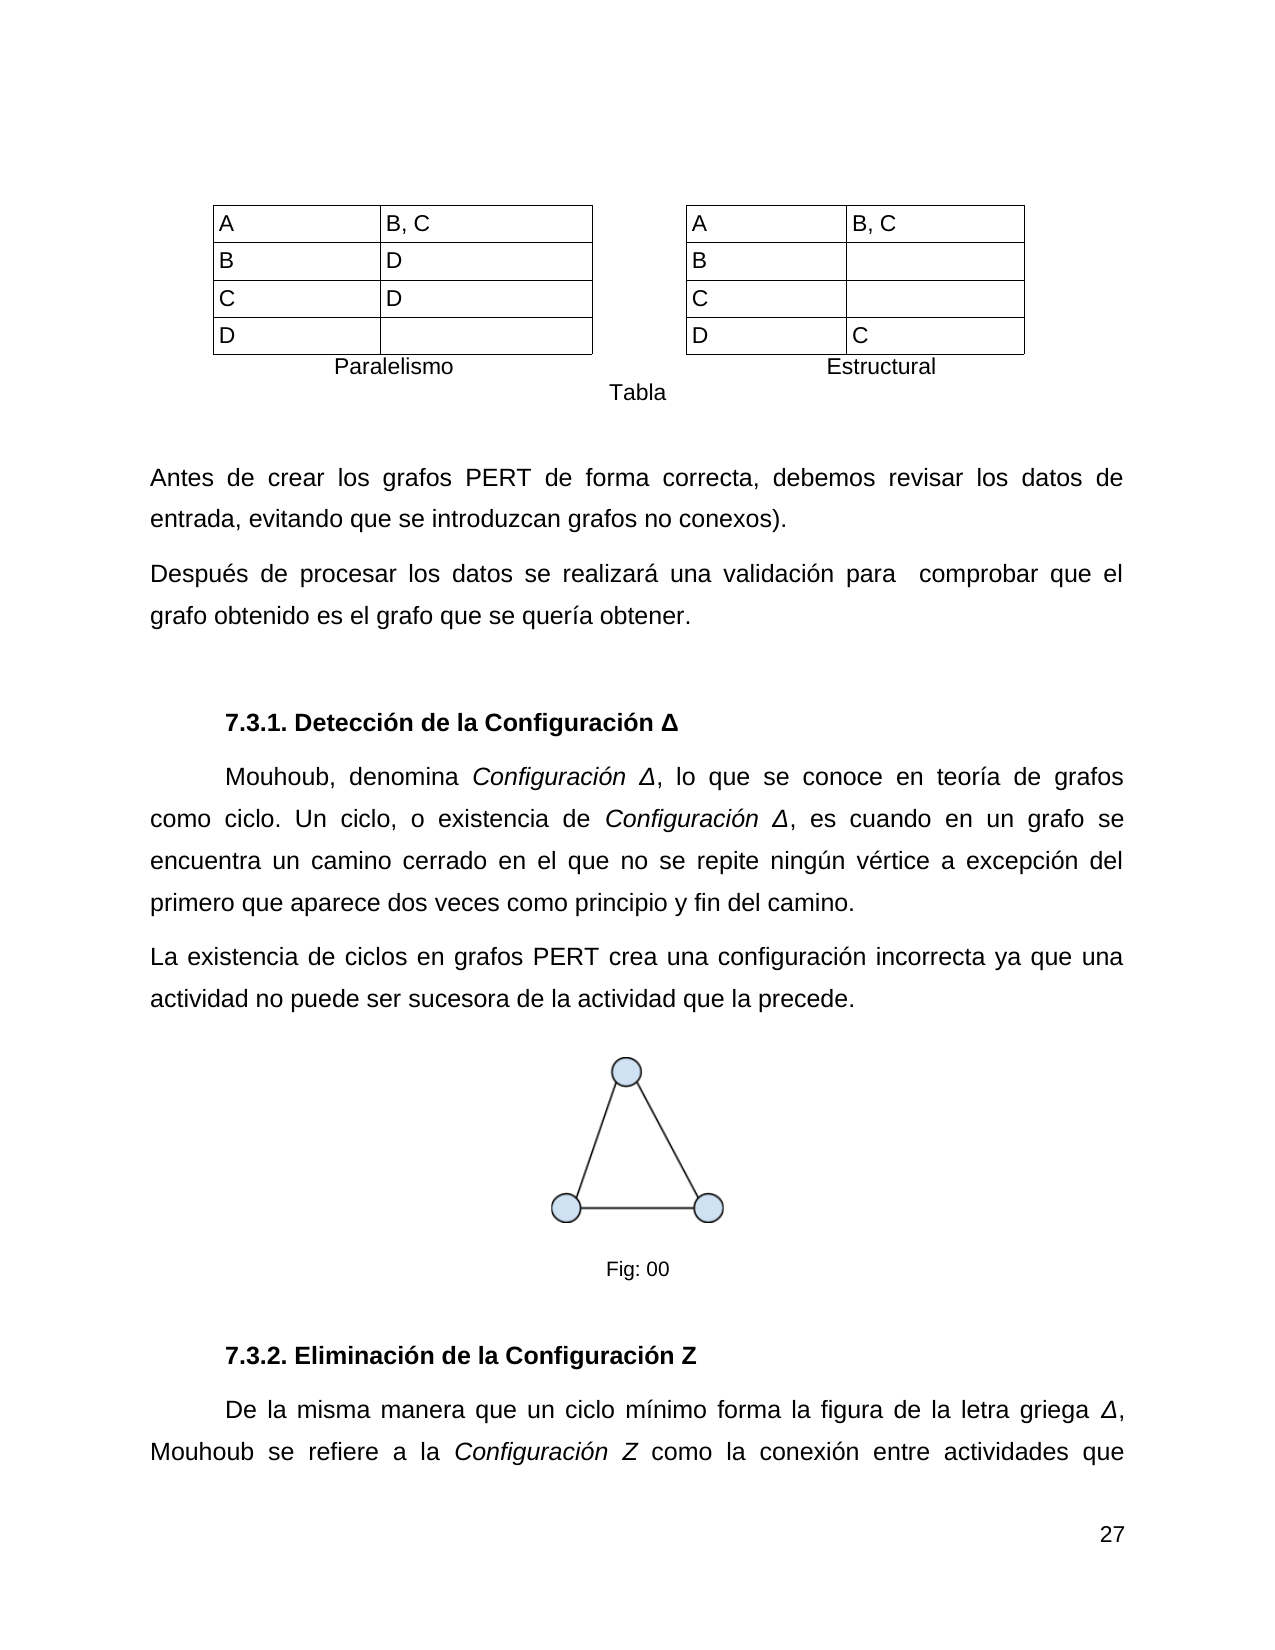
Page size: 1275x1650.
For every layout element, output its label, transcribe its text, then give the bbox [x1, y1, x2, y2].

table_cell C [214, 281, 380, 317]
table_cell B [214, 243, 380, 279]
table_cell D [687, 318, 846, 354]
text Fig: 00 [150, 1258, 1125, 1281]
text Después de procesar los datos se realizará una validación para comprobar que el grafo obtenido es el grafo que se quería obtener. [150, 559, 1125, 629]
table_cell [847, 243, 1024, 279]
table_cell D [381, 243, 592, 279]
text 7.3.2. Eliminación de la Configuración Z [150, 1342, 1125, 1369]
table_cell B, C [381, 206, 592, 242]
table_cell [381, 318, 592, 354]
table_cell B, C [847, 206, 1024, 242]
table_cell A [214, 206, 380, 242]
table_cell C [687, 281, 846, 317]
table_header Estructural [638, 205, 1125, 379]
table_cell D [214, 318, 380, 354]
text De la misma manera que un ciclo mínimo forma la figura de la letra griega Δ, Mouhoub se refiere a la Configuración Z como la conexión entre actividades que [150, 1395, 1125, 1465]
text Tabla [150, 379, 1125, 405]
table_header Paralelismo [150, 205, 637, 379]
table_cell A [687, 206, 846, 242]
table_cell C [847, 318, 1024, 354]
table_cell B [687, 243, 846, 279]
table_cell D [381, 281, 592, 317]
text Mouhoub, denomina Configuración Δ, lo que se conoce en teoría de grafos como ciclo. Un ciclo, o existencia de Configuración Δ, es cuando en un grafo se encuentra un camino cerrado en el que no se repite ningún vértice a excepción del primero que aparece dos veces como principio y fin del camino. [150, 763, 1125, 917]
text 7.3.1. Detección de la Configuración Δ [150, 709, 1125, 737]
picture [551, 1057, 724, 1223]
table_cell [847, 281, 1024, 317]
text La existencia de ciclos en grafos PERT crea una configuración incorrecta ya que una actividad no puede ser sucesora de la actividad que la precede. [150, 942, 1125, 1012]
text Antes de crear los grafos PERT de forma correcta, debemos revisar los datos de entrada, evitando que se introduzcan grafos no conexos). [150, 463, 1125, 533]
